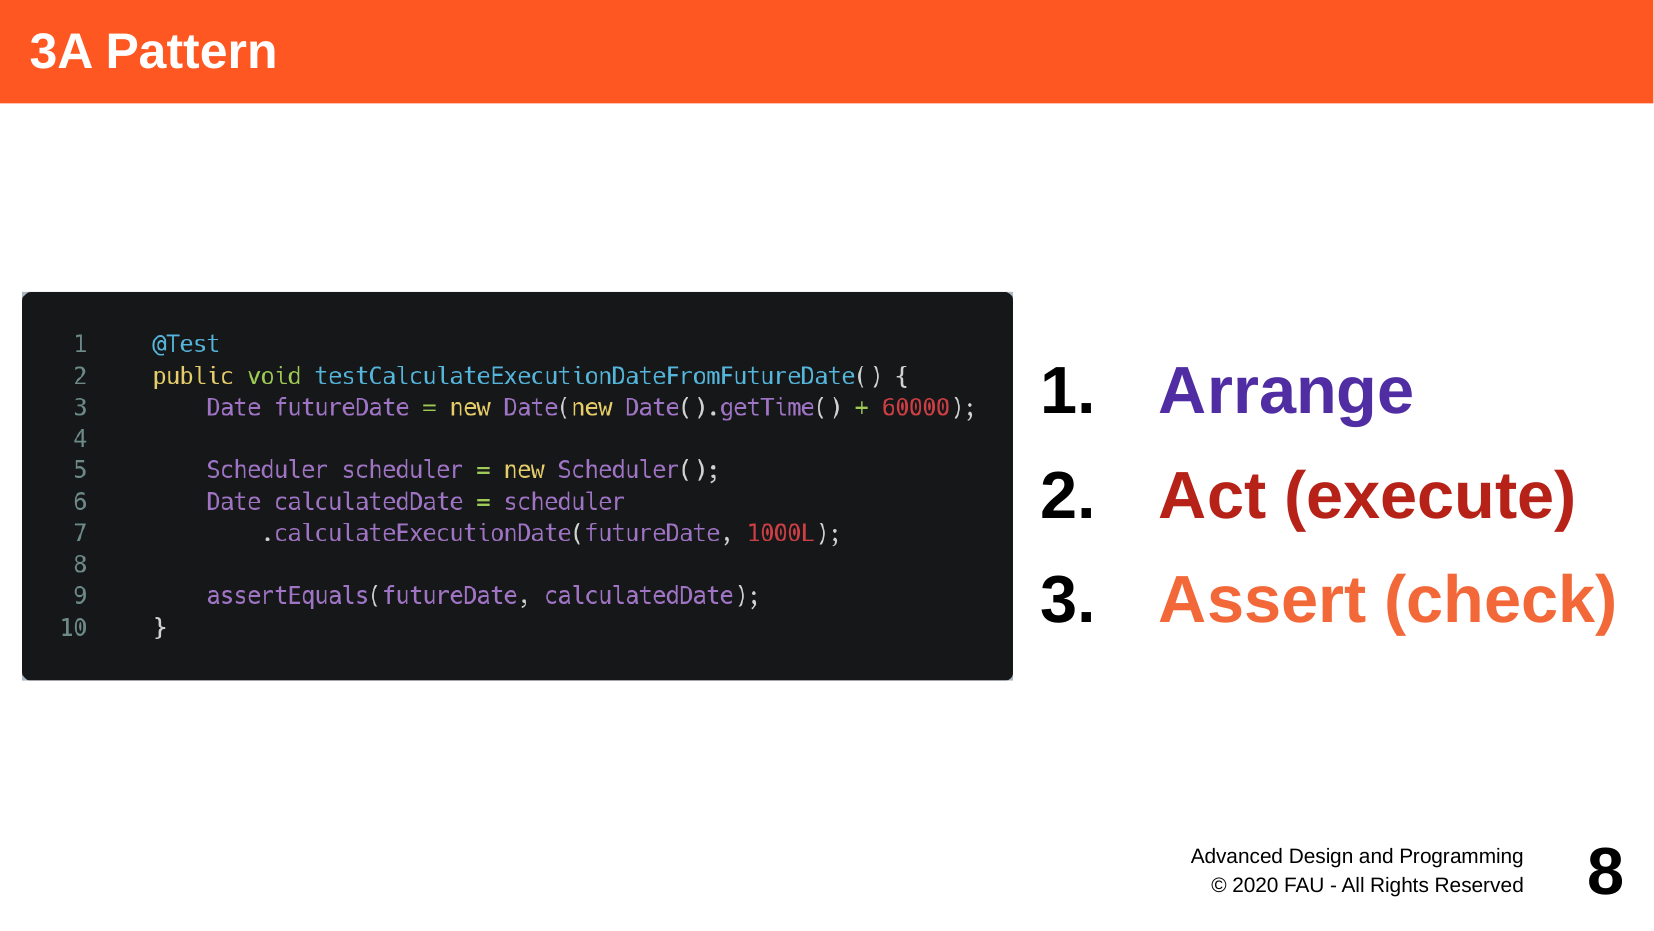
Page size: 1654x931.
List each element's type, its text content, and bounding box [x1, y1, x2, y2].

picture [22, 291, 1013, 681]
title 3A Pattern [0, 0, 1654, 104]
text_box Arrange Act (execute) Assert (check) [1035, 120, 1625, 871]
